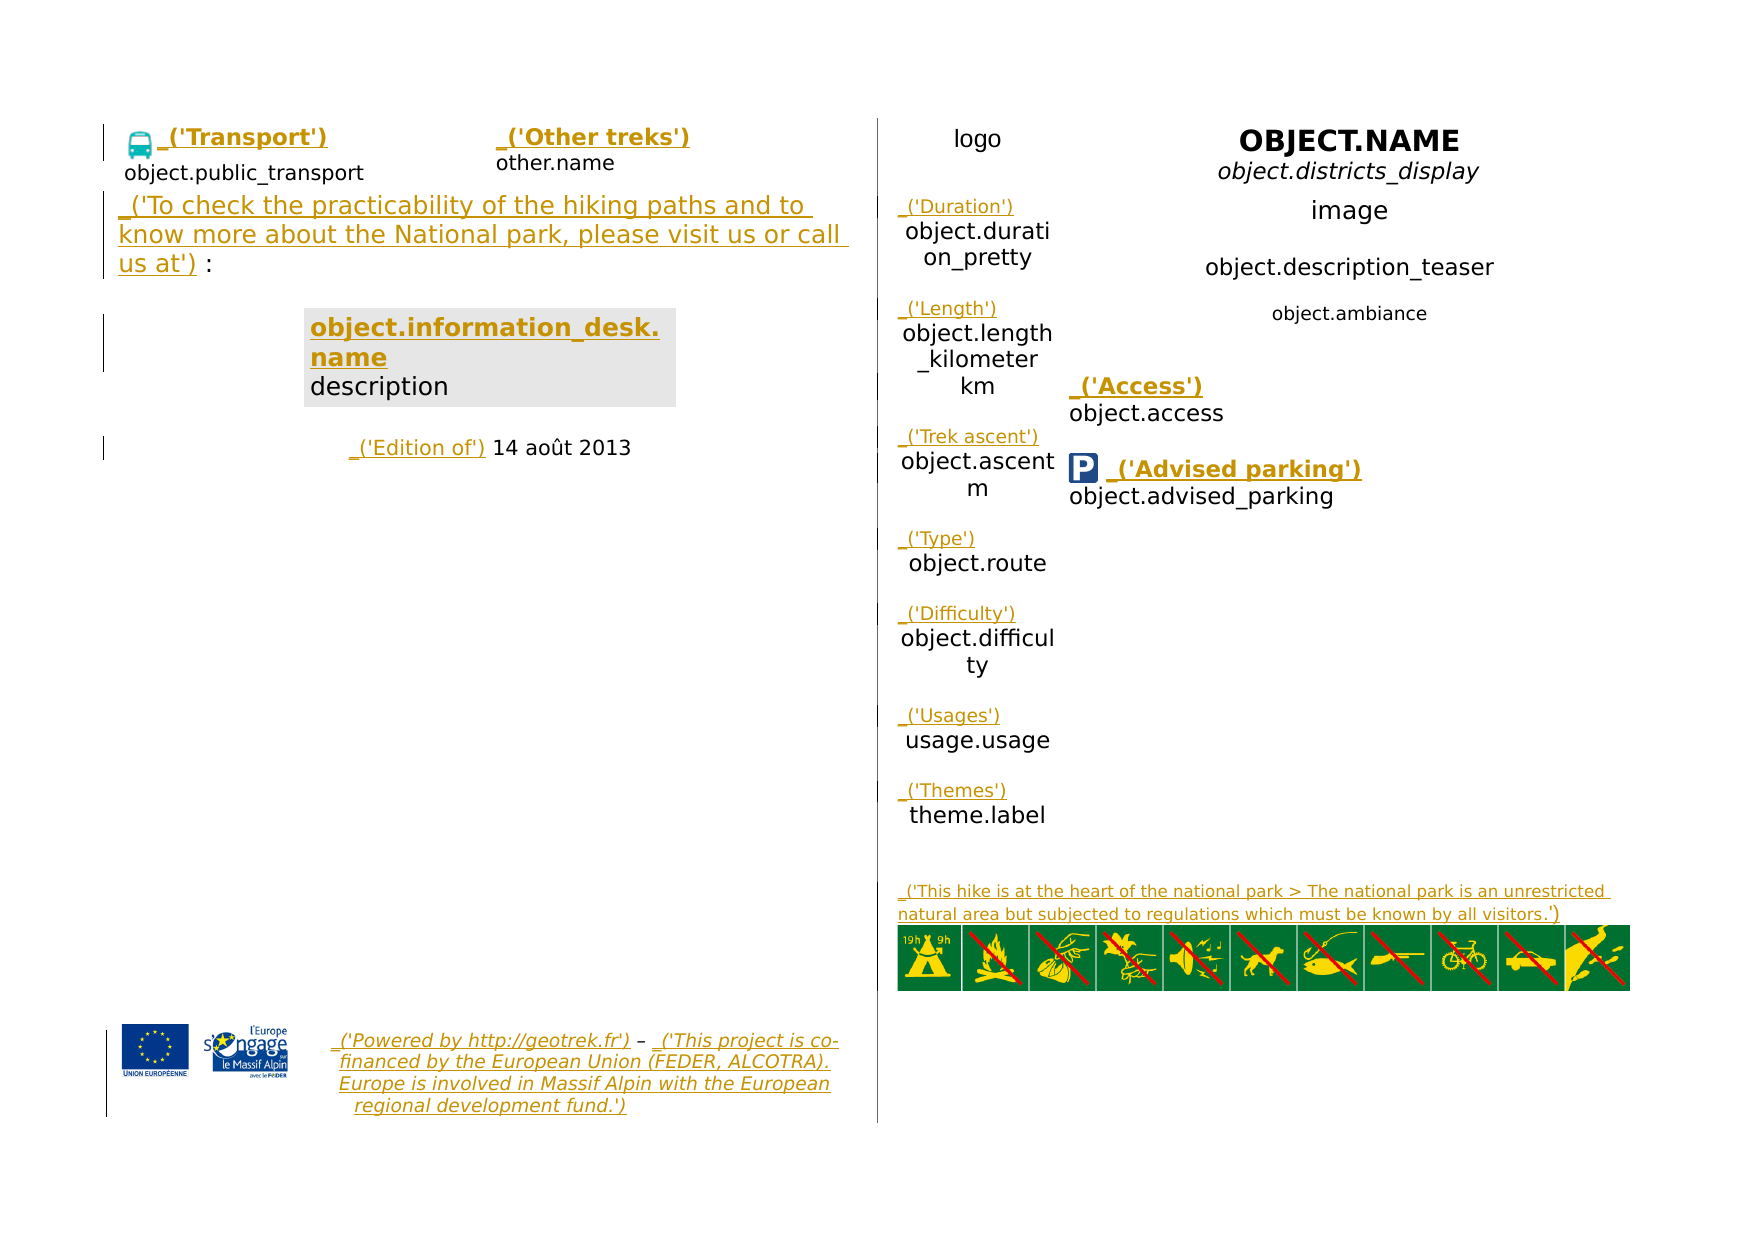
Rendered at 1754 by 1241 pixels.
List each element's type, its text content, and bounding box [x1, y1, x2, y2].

picture [1068, 453, 1098, 483]
table_header _('Transport') object.public_transport [118, 118, 490, 191]
table_header object.name object.districts_display [1063, 118, 1636, 190]
table_cell image object.description_teaser object.ambiance _('Access') object.access _('Advised parking') object.advised_parking [1063, 190, 1636, 835]
picture [202, 1023, 289, 1079]
text _('Powered by http://geotrek.fr') – _('This project is co-financed by the European Union (FEDER, ALCOTRA). Europe is involved in Massif Alpin with the European regional development fund.') [120, 1030, 862, 1117]
picture [121, 1024, 189, 1077]
table_header _('This hike is at the heart of the national park > The national park is an unrestricted natural area but subjected to regulations which must be known by all visitors.') [892, 876, 1636, 1009]
picture [897, 925, 1630, 991]
table_header object.information_desk.name description [304, 308, 676, 407]
text _('To check the practicability of the hiking paths and to know more about the National park, please visit us or call us at') : [118, 191, 862, 279]
table_header logo [892, 118, 1063, 190]
table_cell _('Duration') object.duration_pretty _('Length') object.length_kilometer km _('Trek ascent') object.ascent m _('Type') object.route _('Difficulty') object.difficulty _('Usages') usage.usage _('Themes') theme.label [892, 190, 1063, 835]
text _('Edition of') 14 août 2013 [118, 436, 862, 460]
table_header _('Other treks') other.name [490, 118, 862, 191]
picture [123, 128, 157, 162]
